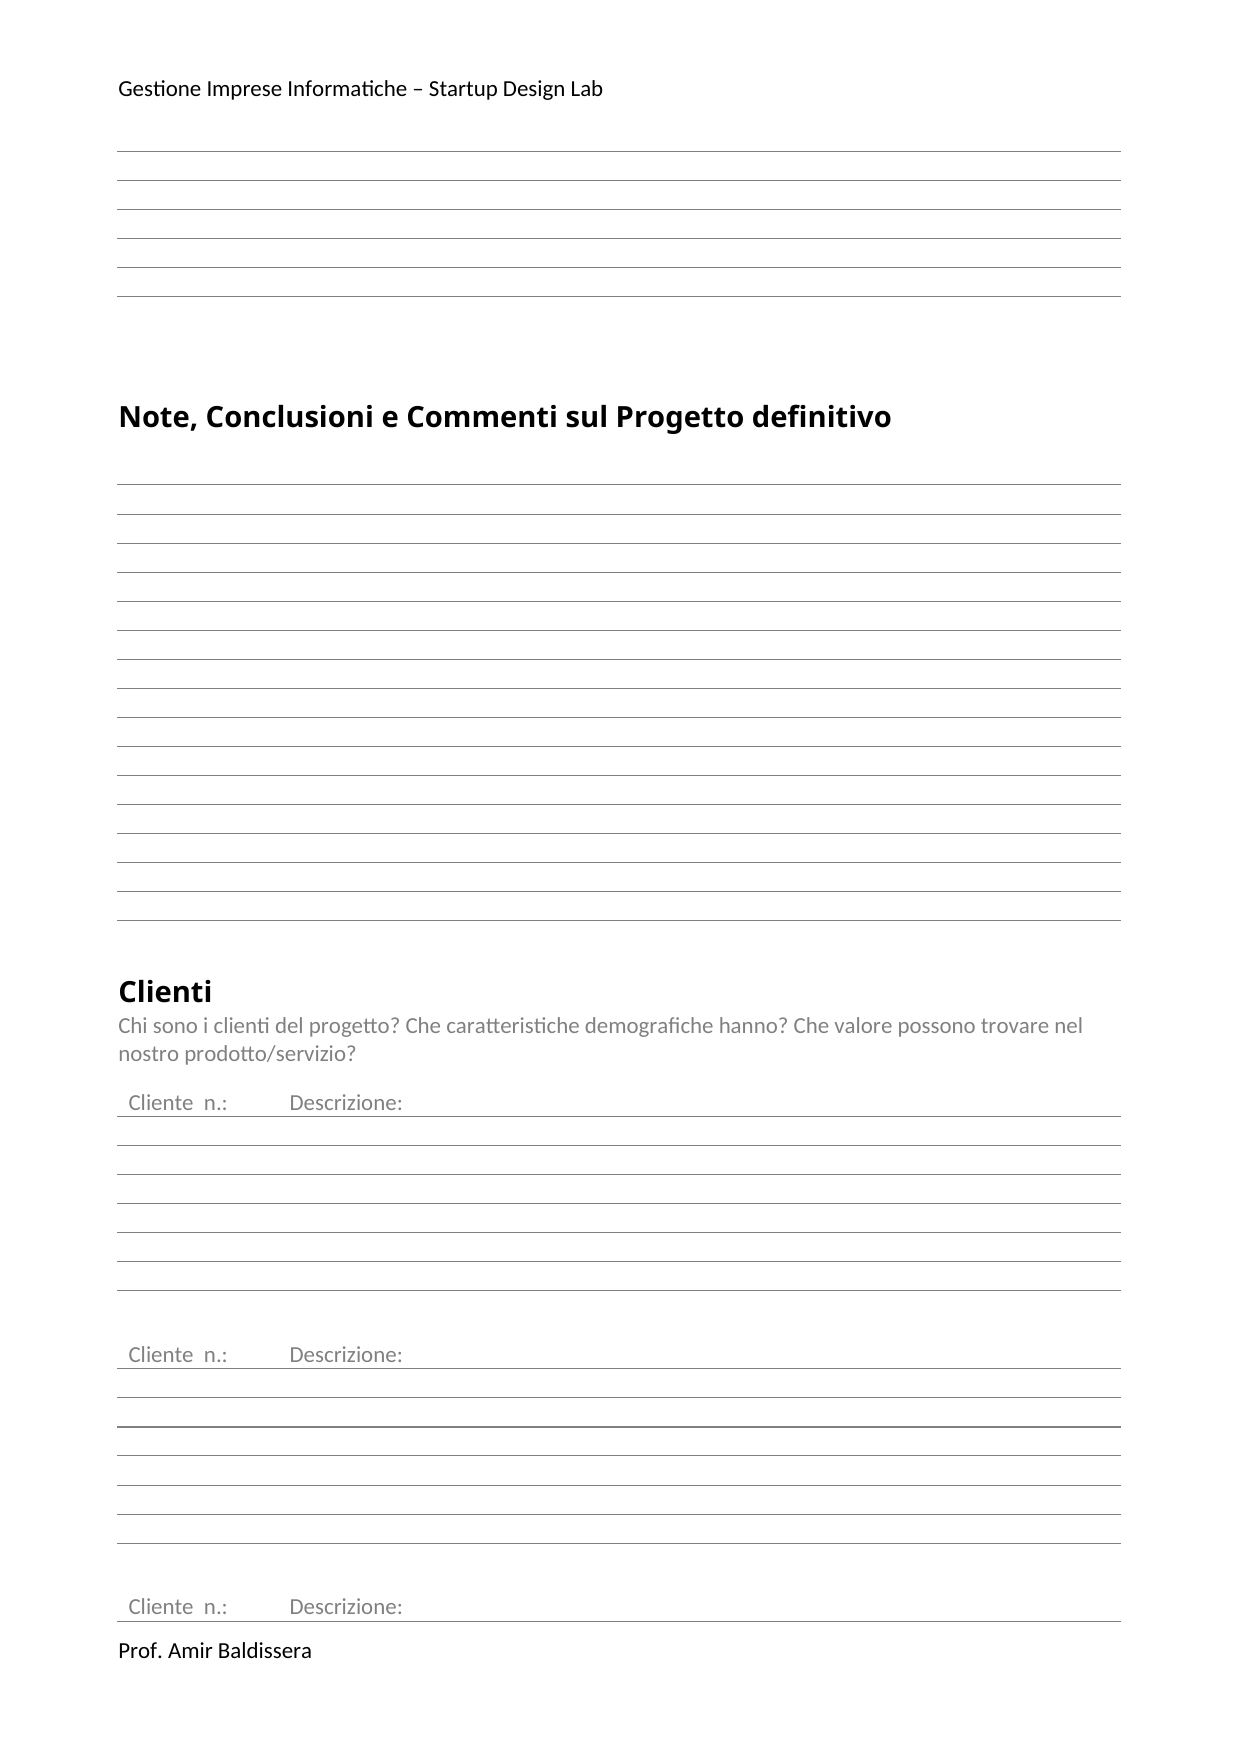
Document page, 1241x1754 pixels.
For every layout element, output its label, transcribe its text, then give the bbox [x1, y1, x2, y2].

table_cell [117, 152, 1121, 180]
text Chi sono i clienti del progetto? Che caratteristiche demografiche hanno? Che valore possono trovare nel nostro prodotto/servizio? [118, 1011, 1122, 1067]
table_cell [117, 515, 1121, 542]
table_cell [117, 805, 1121, 833]
table_header Cliente n.: Descrizione: [117, 1593, 1121, 1621]
table_cell [117, 268, 1121, 296]
table_cell [117, 181, 1121, 209]
table_cell [117, 1175, 1121, 1203]
table_cell [117, 1486, 1121, 1513]
table_cell [117, 834, 1121, 862]
table_cell [117, 573, 1121, 601]
table_cell [117, 1428, 1121, 1455]
table_cell [117, 1369, 1121, 1397]
table_cell [117, 631, 1121, 659]
table_header [117, 485, 1121, 513]
table_cell [117, 544, 1121, 572]
table_cell [117, 1398, 1121, 1426]
table_header Cliente n.: Descrizione: [117, 1340, 1121, 1368]
table_cell [117, 747, 1121, 775]
table_cell [117, 660, 1121, 688]
table_cell [117, 1146, 1121, 1174]
table_cell [117, 1233, 1121, 1261]
table_cell [117, 1204, 1121, 1232]
table_cell [117, 718, 1121, 746]
subtitle Clienti [118, 971, 1122, 1011]
table_cell [117, 602, 1121, 630]
table_cell [117, 1262, 1121, 1290]
table_cell [117, 689, 1121, 717]
table_cell [117, 1456, 1121, 1484]
table_cell [117, 863, 1121, 891]
subtitle Note, Conclusioni e Commenti sul Progetto definitivo [118, 396, 1122, 436]
table_cell [117, 239, 1121, 267]
table_header Cliente n.: Descrizione: [117, 1088, 1121, 1116]
table_cell [117, 1515, 1121, 1543]
table_cell [117, 210, 1121, 238]
table_cell [117, 892, 1121, 920]
table_cell [117, 776, 1121, 804]
table_cell [117, 1117, 1121, 1145]
